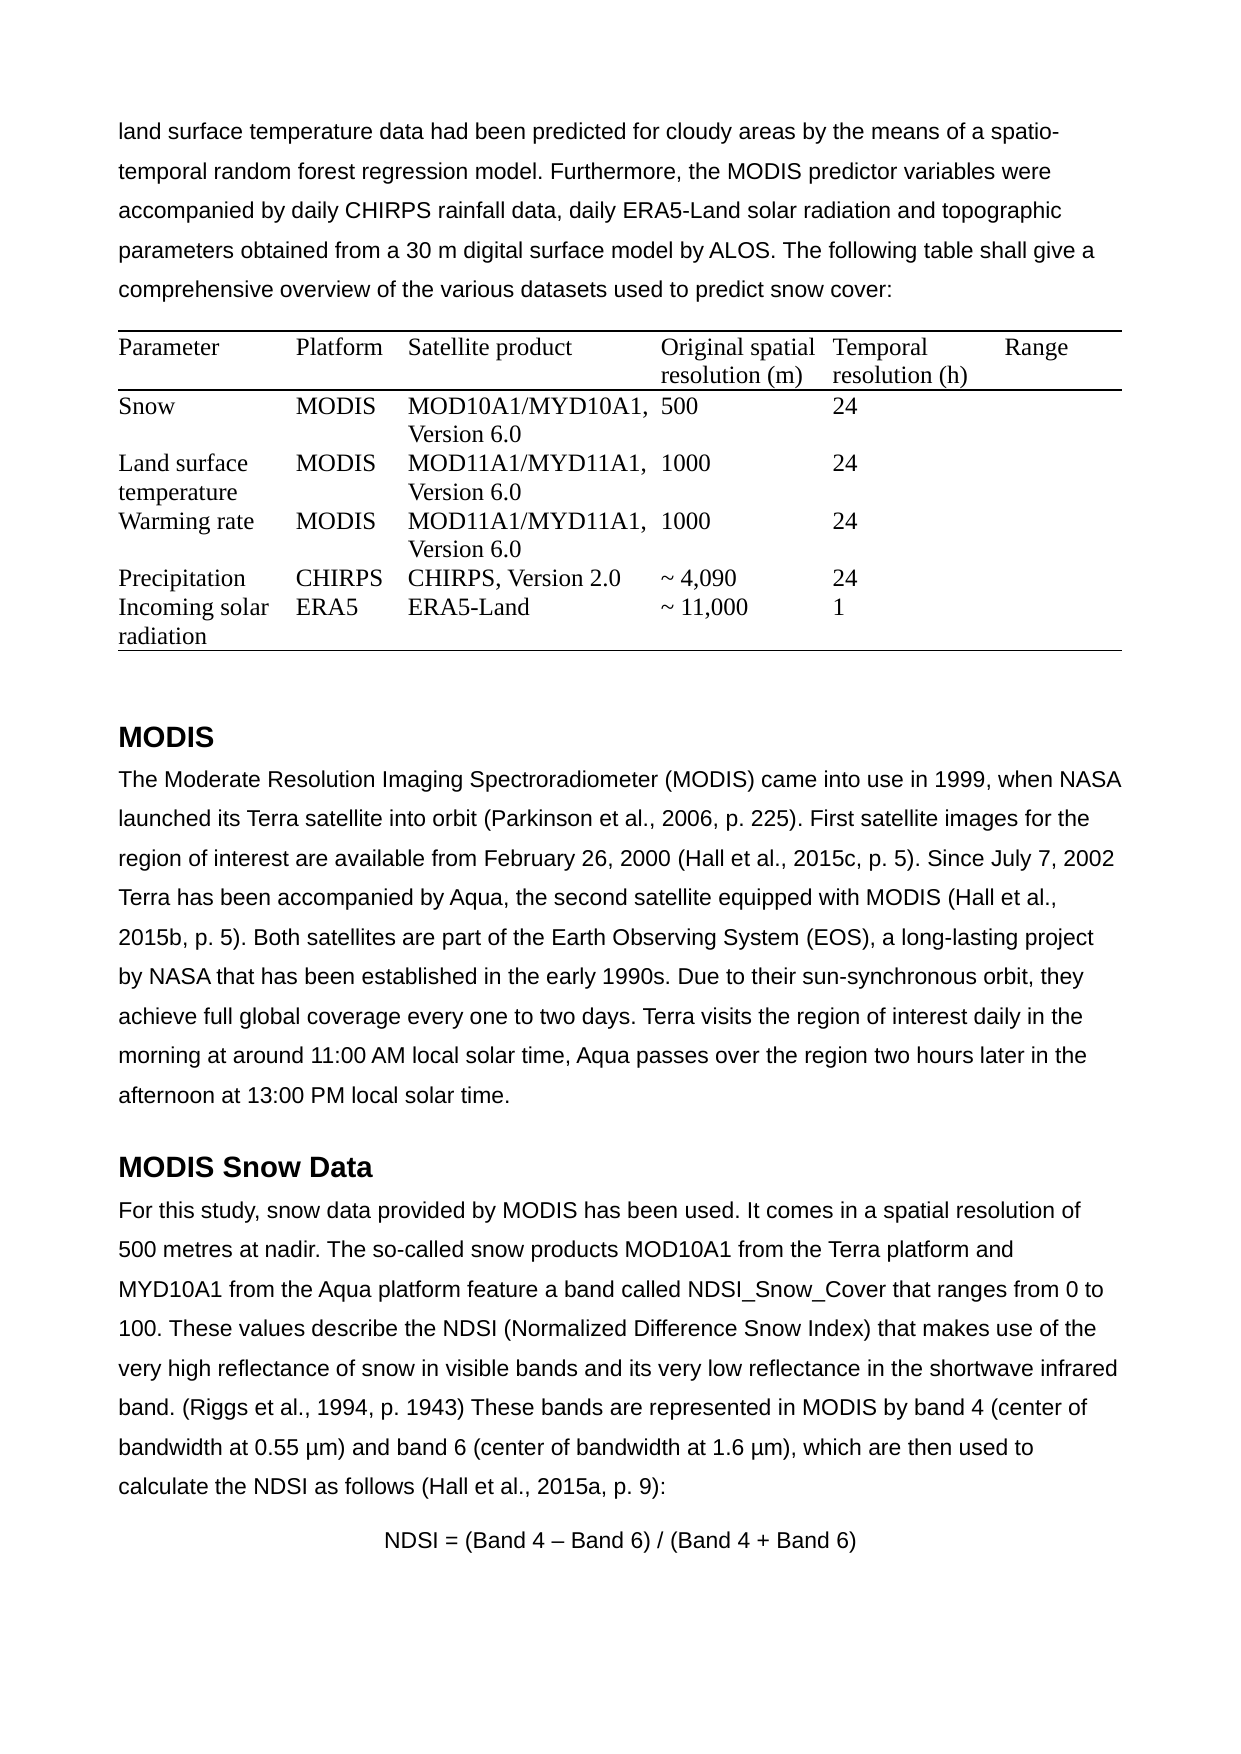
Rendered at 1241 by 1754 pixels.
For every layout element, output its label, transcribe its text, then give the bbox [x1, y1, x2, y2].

table_cell 24 [833, 448, 1004, 506]
table_cell ERA5 [296, 592, 408, 649]
subtitle MODIS [118, 720, 1122, 753]
table_header Original spatial resolution (m) [661, 332, 832, 389]
table_cell 24 [833, 563, 1004, 592]
table_cell 24 [833, 506, 1004, 563]
table_cell [1004, 448, 1122, 506]
table_cell ~ 4,090 [661, 563, 832, 592]
table_cell MOD10A1/MYD10A1, Version 6.0 [408, 391, 661, 448]
table_cell MODIS [296, 506, 408, 563]
table_cell 1000 [661, 448, 832, 506]
subtitle MODIS Snow Data [118, 1150, 1122, 1184]
table_cell MOD11A1/MYD11A1, Version 6.0 [408, 448, 661, 506]
table_cell [1004, 592, 1122, 649]
table_cell Warming rate [118, 506, 296, 563]
text The Moderate Resolution Imaging Spectroradiometer (MODIS) came into use in 1999, when NASA launched its Terra satellite into orbit (Parkinson et al., 2006, p. 225). First satellite images for the region of interest are available from February 26, 2000 (Hall et al., 2015c, p. 5). Since July 7, 2002 Terra has been accompanied by Aqua, the second satellite equipped with MODIS (Hall et al., 2015b, p. 5). Both satellites are part of the Earth Observing System (EOS), a long-lasting project by NASA that has been established in the early 1990s. Due to their sun-synchronous orbit, they achieve full global coverage every one to two days. Terra visits the region of interest daily in the morning at around 11:00 AM local solar time, Aqua passes over the region two hours later in the afternoon at 13:00 PM local solar time. [118, 766, 1122, 1108]
table_header Satellite product [408, 332, 661, 389]
table_cell 1 [833, 592, 1004, 649]
table_header Platform [296, 332, 408, 389]
table_cell MODIS [296, 391, 408, 448]
table_cell ~ 11,000 [661, 592, 832, 649]
table_cell CHIRPS, Version 2.0 [408, 563, 661, 592]
table_cell ERA5-Land [408, 592, 661, 649]
table_cell 24 [833, 391, 1004, 448]
table_cell MODIS [296, 448, 408, 506]
text land surface temperature data had been predicted for cloudy areas by the means of a spatio-temporal random forest regression model. Furthermore, the MODIS predictor variables were accompanied by daily CHIRPS rainfall data, daily ERA5-Land solar radiation and topographic parameters obtained from a 30 m digital surface model by ALOS. The following table shall give a comprehensive overview of the various datasets used to predict snow cover: [118, 118, 1122, 302]
table_cell 1000 [661, 506, 832, 563]
table_cell Precipitation [118, 563, 296, 592]
table_cell [1004, 506, 1122, 563]
table_cell [1004, 563, 1122, 592]
text For this study, snow data provided by MODIS has been used. It comes in a spatial resolution of 500 metres at nadir. The so-called snow products MOD10A1 from the Terra platform and MYD10A1 from the Aqua platform feature a band called NDSI_Snow_Cover that ranges from 0 to 100. These values describe the NDSI (Normalized Difference Snow Index) that makes use of the very high reflectance of snow in visible bands and its very low reflectance in the shortwave infrared band. (Riggs et al., 1994, p. 1943) These bands are represented in MODIS by band 4 (center of bandwidth at 0.55 µm) and band 6 (center of bandwidth at 1.6 µm), which are then used to calculate the NDSI as follows (Hall et al., 2015a, p. 9): [118, 1197, 1122, 1499]
table_cell CHIRPS [296, 563, 408, 592]
table_cell Incoming solar radiation [118, 592, 296, 649]
table_cell Snow [118, 391, 296, 448]
table_cell [1004, 391, 1122, 448]
table_header Temporal resolution (h) [833, 332, 1004, 389]
table_cell 500 [661, 391, 832, 448]
text NDSI = (Band 4 – Band 6) / (Band 4 + Band 6) [118, 1527, 1122, 1553]
table_header Parameter [118, 332, 296, 389]
table_cell Land surface temperature [118, 448, 296, 506]
table_header Range [1004, 332, 1122, 389]
table_cell MOD11A1/MYD11A1, Version 6.0 [408, 506, 661, 563]
